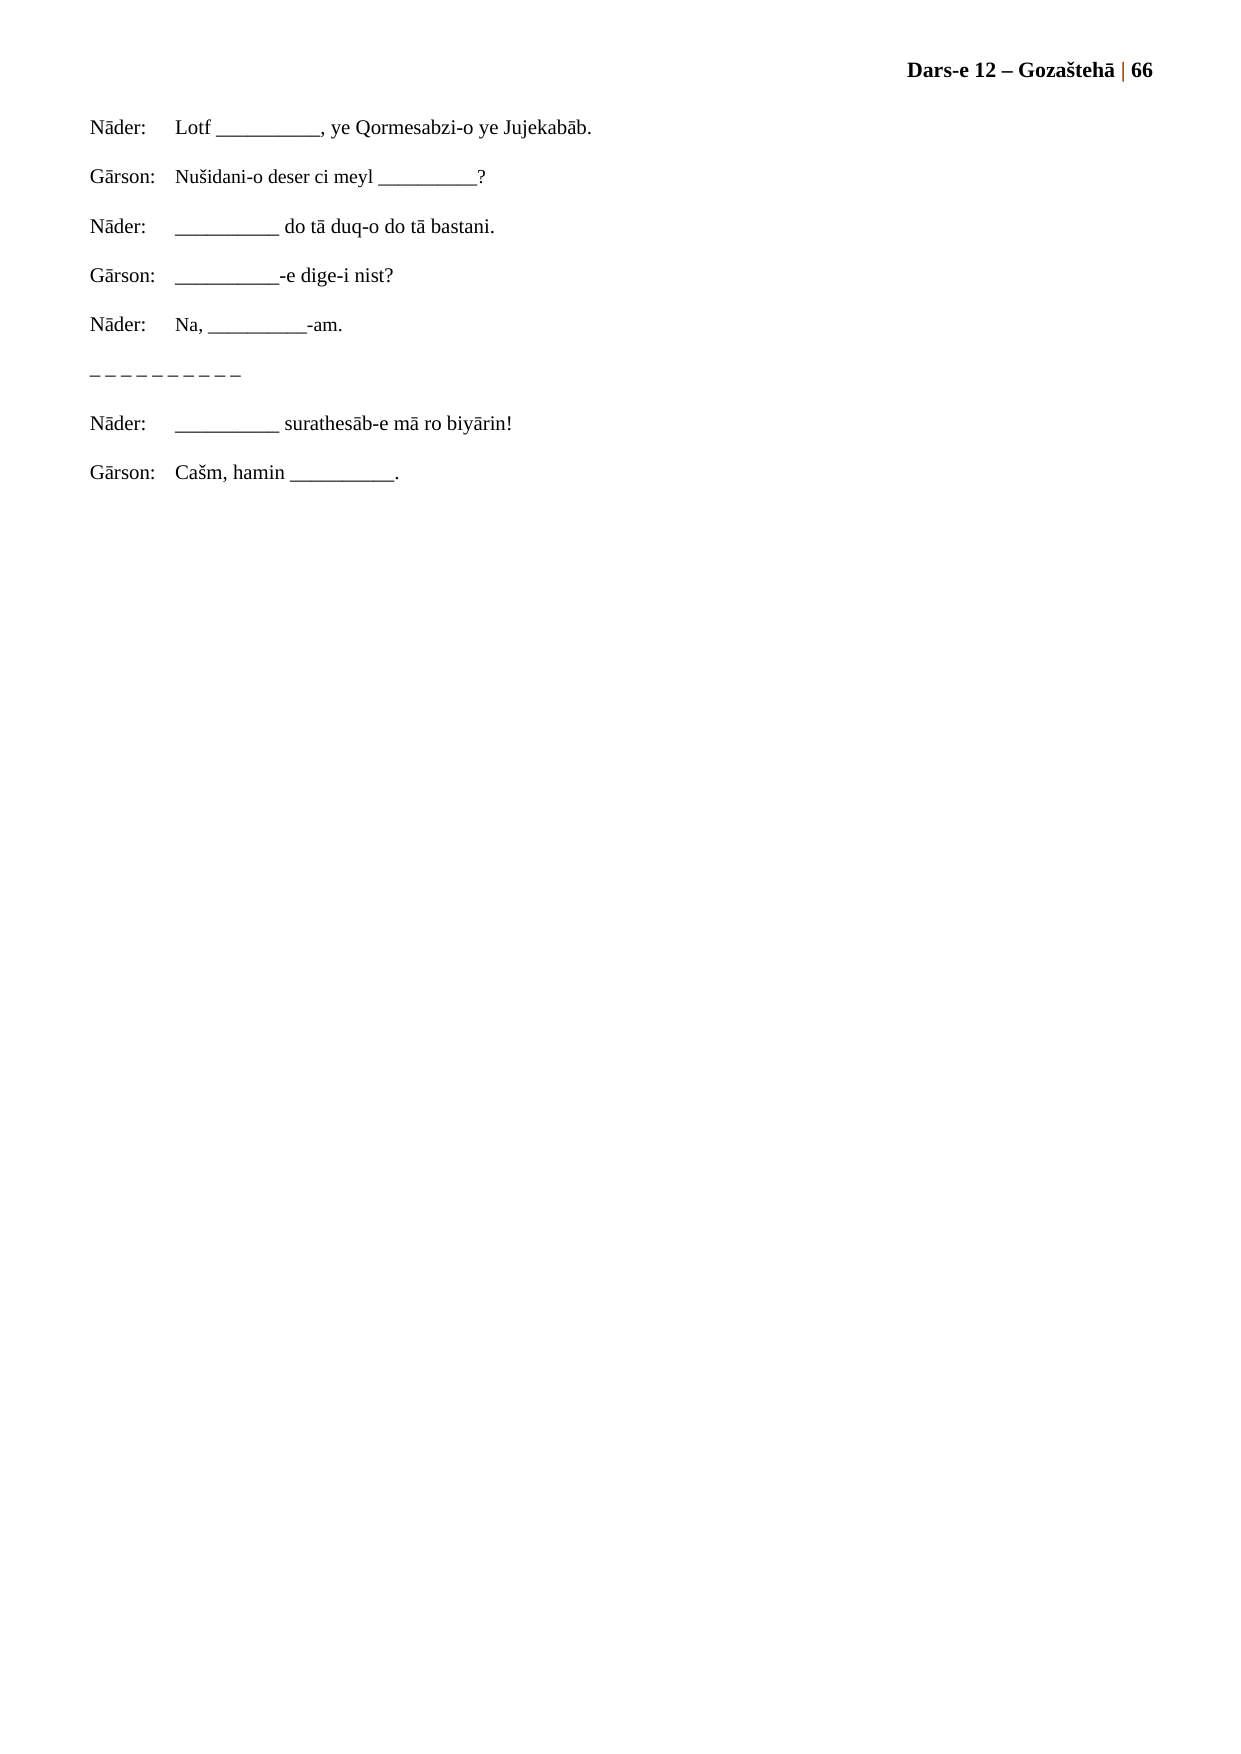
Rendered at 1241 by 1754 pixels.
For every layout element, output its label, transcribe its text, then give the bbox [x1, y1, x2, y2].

text Nāder: __________ do tā duq‐o do tā bastani. [89, 213, 1153, 238]
text Nāder: Na, __________‐am. [89, 312, 1153, 336]
text Gārson: Nušidani‐o deser ci meyl __________? [89, 164, 1153, 188]
text Gārson: Cašm, hamin __________. [89, 460, 1153, 484]
text Nāder: __________ surathesāb‐e mā ro biyārin! [89, 411, 1153, 435]
text Nāder: Lotf __________, ye Qormesabzi‐o ye Jujekabāb. [89, 115, 1153, 139]
text – – – – – – – – – – [89, 361, 1153, 386]
text Gārson: __________‐e dige‐i nist? [89, 263, 1153, 287]
text Dars‐e 12 – Gozaštehā | 66 [89, 57, 1153, 82]
